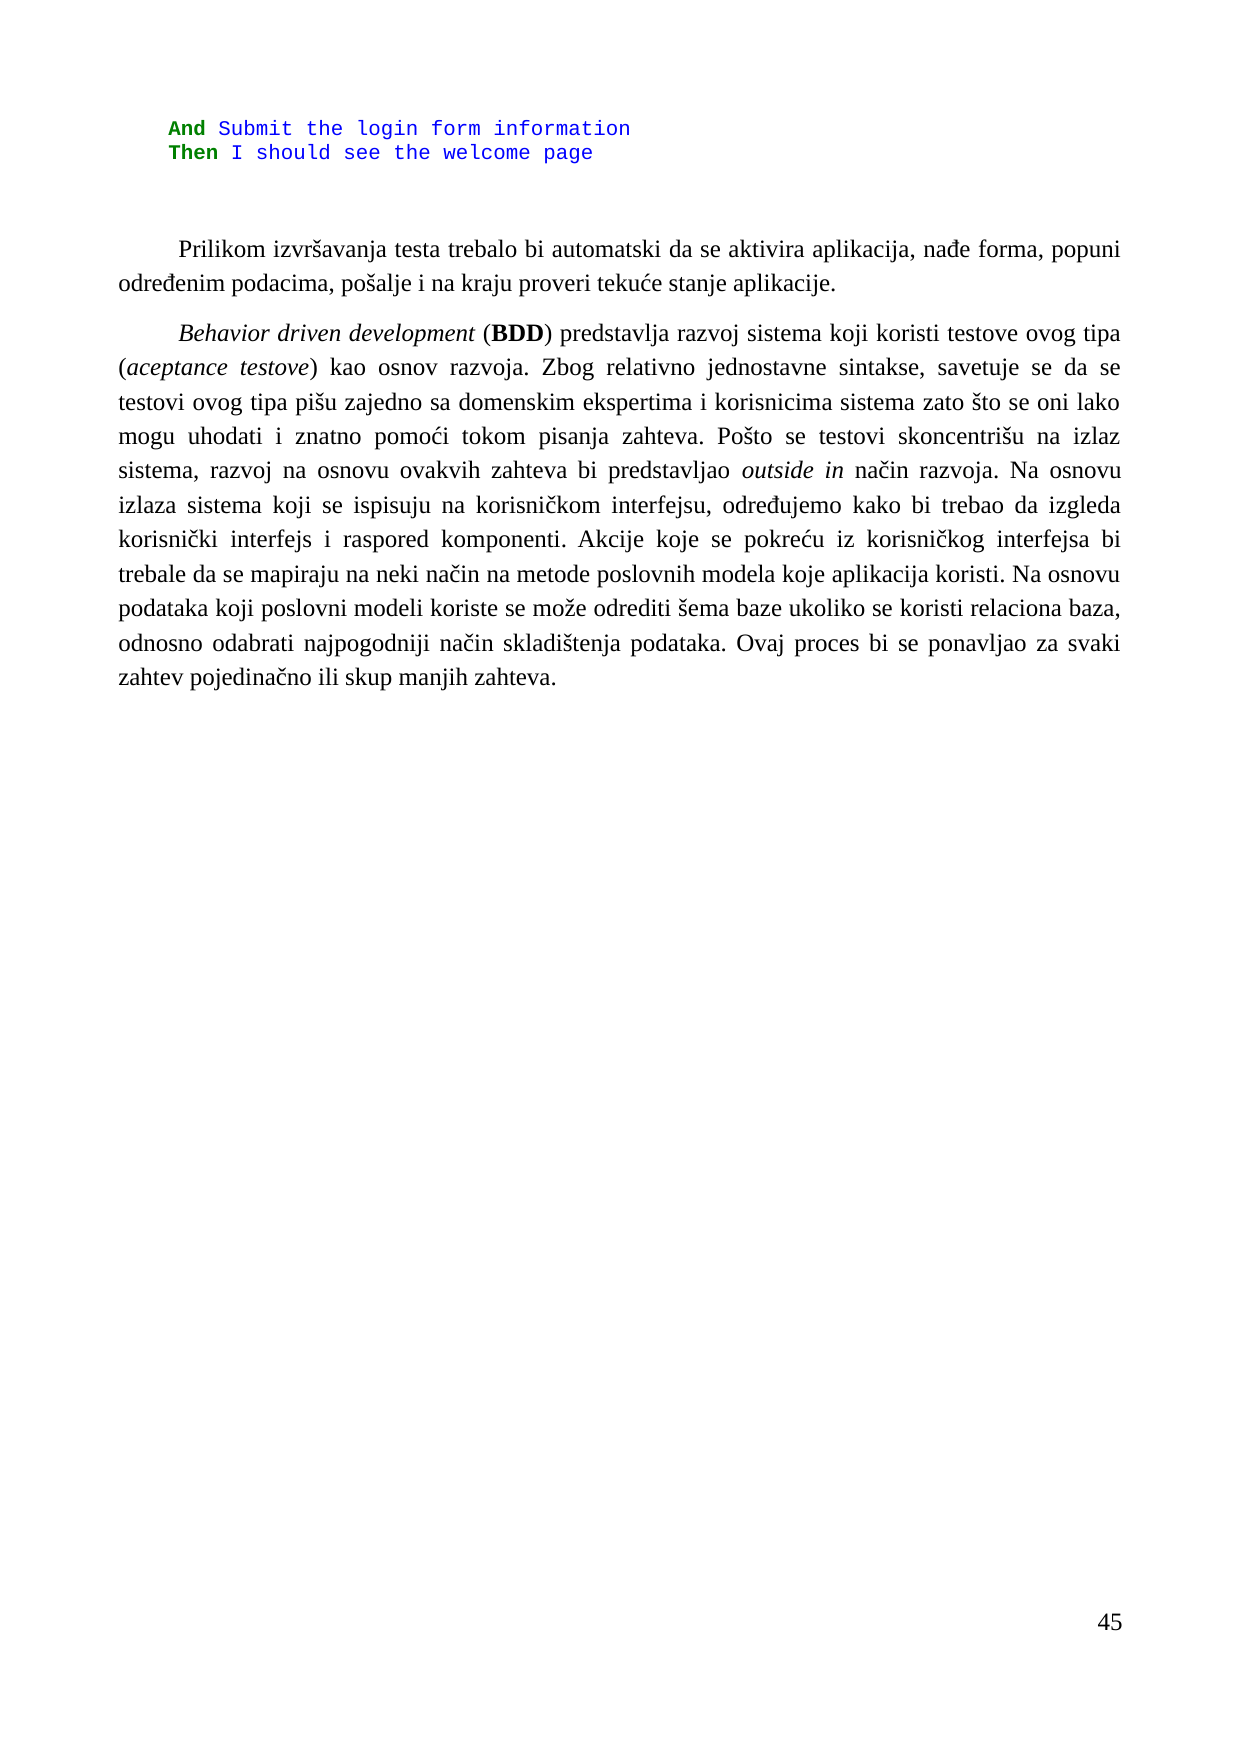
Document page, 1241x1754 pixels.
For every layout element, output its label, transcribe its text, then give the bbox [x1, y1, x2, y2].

text And Submit the login form information [118, 118, 1122, 142]
text Behavior driven development (BDD) predstavlja razvoj sistema koji koristi testove ovog tipa (aceptance testove) kao osnov razvoja. Zbog relativno jednostavne sintakse, savetuje se da se testovi ovog tipa pišu zajedno sa domenskim ekspertima i korisnicima sistema zato što se oni lako mogu uhodati i znatno pomoći tokom pisanja zahteva. Pošto se testovi skoncentrišu na izlaz sistema, razvoj na osnovu ovakvih zahteva bi predstavljao outside in način razvoja. Na osnovu izlaza sistema koji se ispisuju na korisničkom interfejsu, određujemo kako bi trebao da izgleda korisnički interfejs i raspored komponenti. Akcije koje se pokreću iz korisničkog interfejsa bi trebale da se mapiraju na neki način na metode poslovnih modela koje aplikacija koristi. Na osnovu podataka koji poslovni modeli koriste se može odrediti šema baze ukoliko se koristi relaciona baza, odnosno odabrati najpogodniji način skladištenja podataka. Ovaj proces bi se ponavljao za svaki zahtev pojedinačno ili skup manjih zahteva. [118, 318, 1122, 691]
text Then I should see the welcome page [118, 142, 1122, 165]
text Prilikom izvršavanja testa trebalo bi automatski da se aktivira aplikacija, nađe forma, popuni određenim podacima, pošalje i na kraju proveri tekuće stanje aplikacije. [118, 234, 1122, 297]
